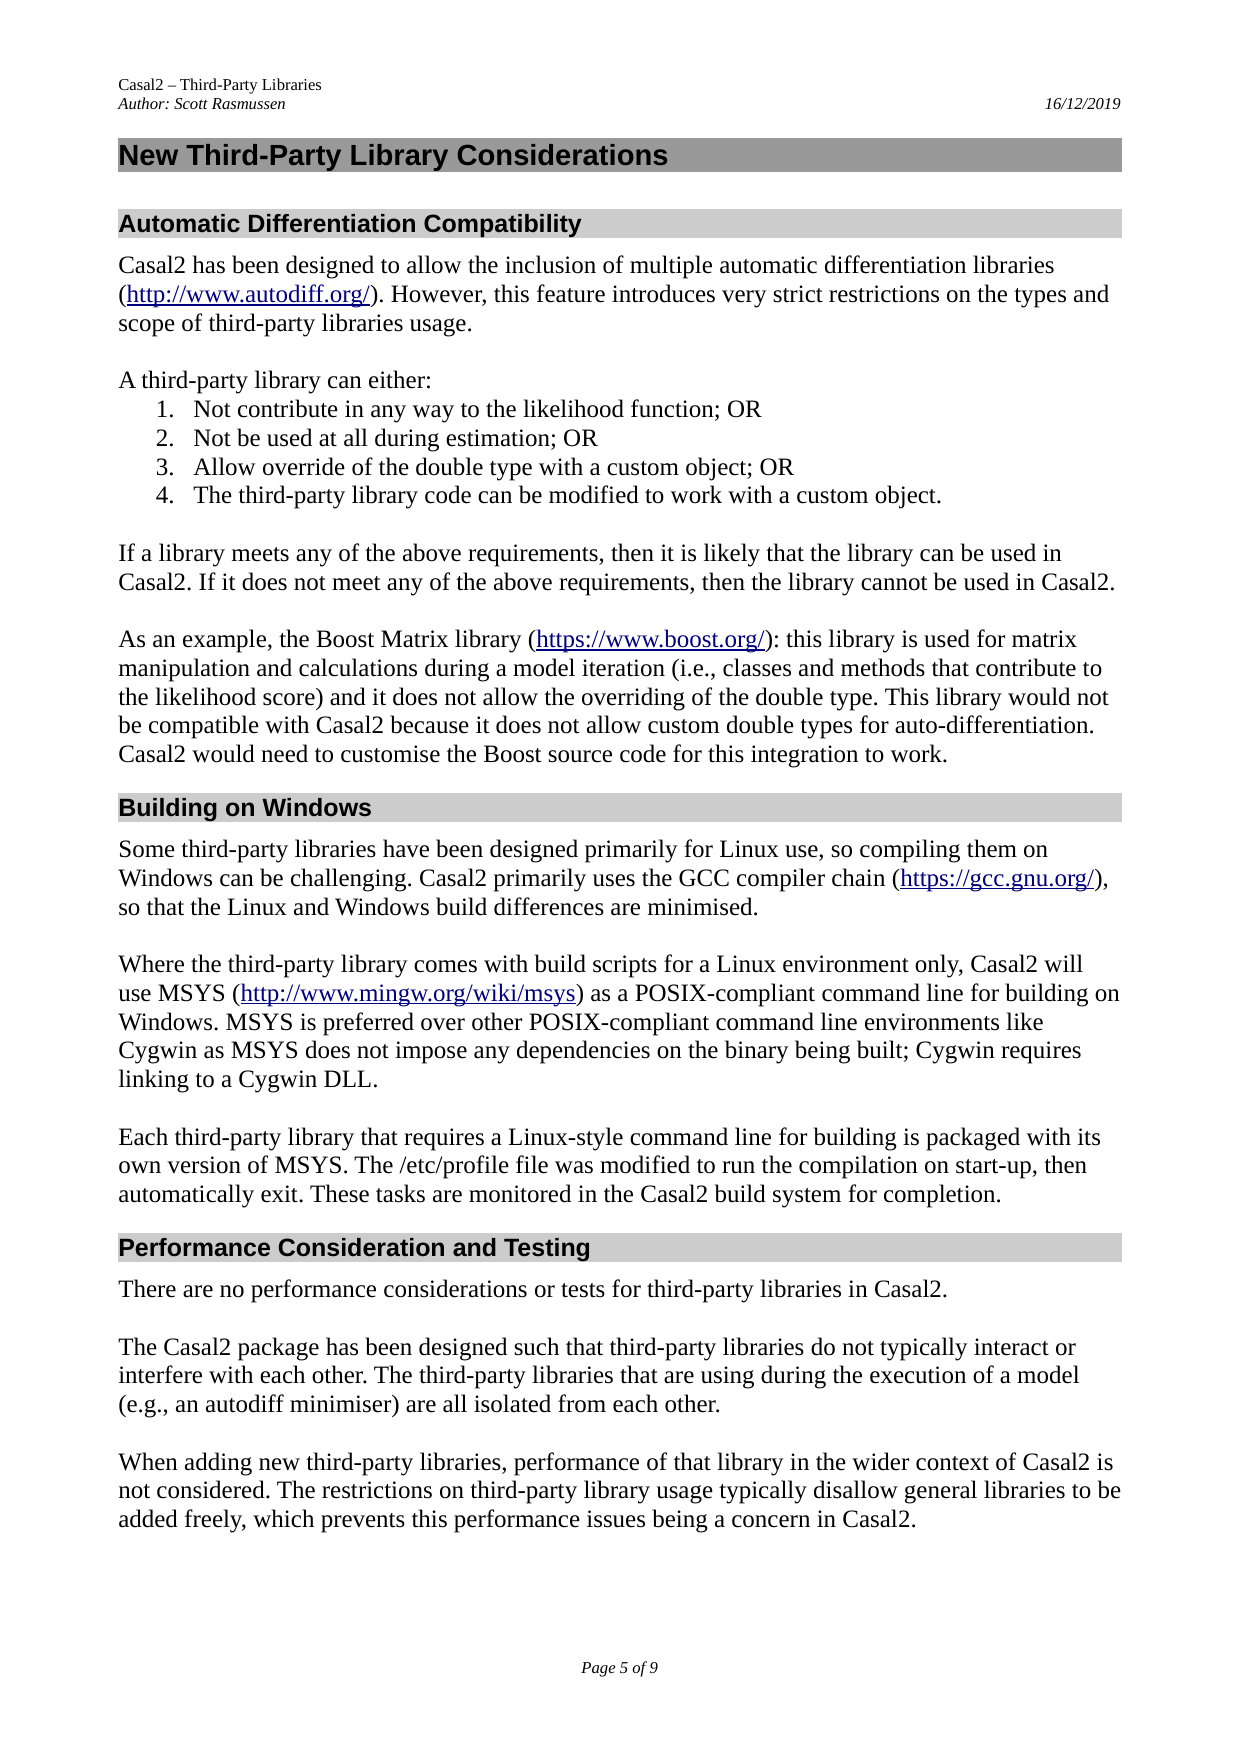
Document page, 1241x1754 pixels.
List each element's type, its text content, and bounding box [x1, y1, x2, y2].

text Some third-party libraries have been designed primarily for Linux use, so compiling them on Windows can be challenging. Casal2 primarily uses the GCC compiler chain (https://gcc.gnu.org/), so that the Linux and Windows build differences are minimised. [118, 834, 1122, 921]
list The third-party library code can be modified to work with a custom object. [156, 481, 1122, 509]
text Where the third-party library comes with build scripts for a Linux environment only, Casal2 will use MSYS (http://www.mingw.org/wiki/msys) as a POSIX-compliant command line for building on Windows. MSYS is preferred over other POSIX-compliant command line environments like Cygwin as MSYS does not impose any dependencies on the binary being built; Cygwin requires linking to a Cygwin DLL. [118, 949, 1122, 1093]
list Allow override of the double type with a custom object; OR [156, 452, 1122, 481]
text If a library meets any of the above requirements, then it is likely that the library can be used in Casal2. If it does not meet any of the above requirements, then the library cannot be used in Casal2. [118, 538, 1122, 596]
text When adding new third-party libraries, performance of that library in the wider context of Casal2 is not considered. The restrictions on third-party library usage typically disallow general libraries to be added freely, which prevents this performance issues being a concern in Casal2. [118, 1447, 1122, 1533]
list Not contribute in any way to the likelihood function; OR [156, 394, 1122, 423]
subtitle Automatic Differentiation Compatibility [118, 209, 1122, 238]
subtitle Performance Consideration and Testing [118, 1233, 1122, 1262]
subtitle Building on Windows [118, 793, 1122, 822]
text Casal2 has been designed to allow the inclusion of multiple automatic differentiation libraries (http://www.autodiff.org/). However, this feature introduces very strict restrictions on the types and scope of third-party libraries usage. [118, 251, 1122, 337]
text There are no performance considerations or tests for third-party libraries in Casal2. [118, 1274, 1122, 1303]
list Not be used at all during estimation; OR [156, 423, 1122, 452]
text As an example, the Boost Matrix library (https://www.boost.org/): this library is used for matrix manipulation and calculations during a model iteration (i.e., classes and methods that contribute to the likelihood score) and it does not allow the overriding of the double type. This library would not be compatible with Casal2 because it does not allow custom double types for auto-differentiation. Casal2 would need to customise the Boost source code for this integration to work. [118, 624, 1122, 768]
text The Casal2 package has been designed such that third-party libraries do not typically interact or interfere with each other. The third-party libraries that are using during the execution of a model (e.g., an autodiff minimiser) are all isolated from each other. [118, 1332, 1122, 1418]
text A third-party library can either: [118, 366, 1122, 394]
subtitle New Third-Party Library Considerations [118, 138, 1122, 172]
text Each third-party library that requires a Linux-style command line for building is packaged with its own version of MSYS. The /etc/profile file was modified to run the compilation on start-up, then automatically exit. These tasks are monitored in the Casal2 build system for completion. [118, 1122, 1122, 1208]
